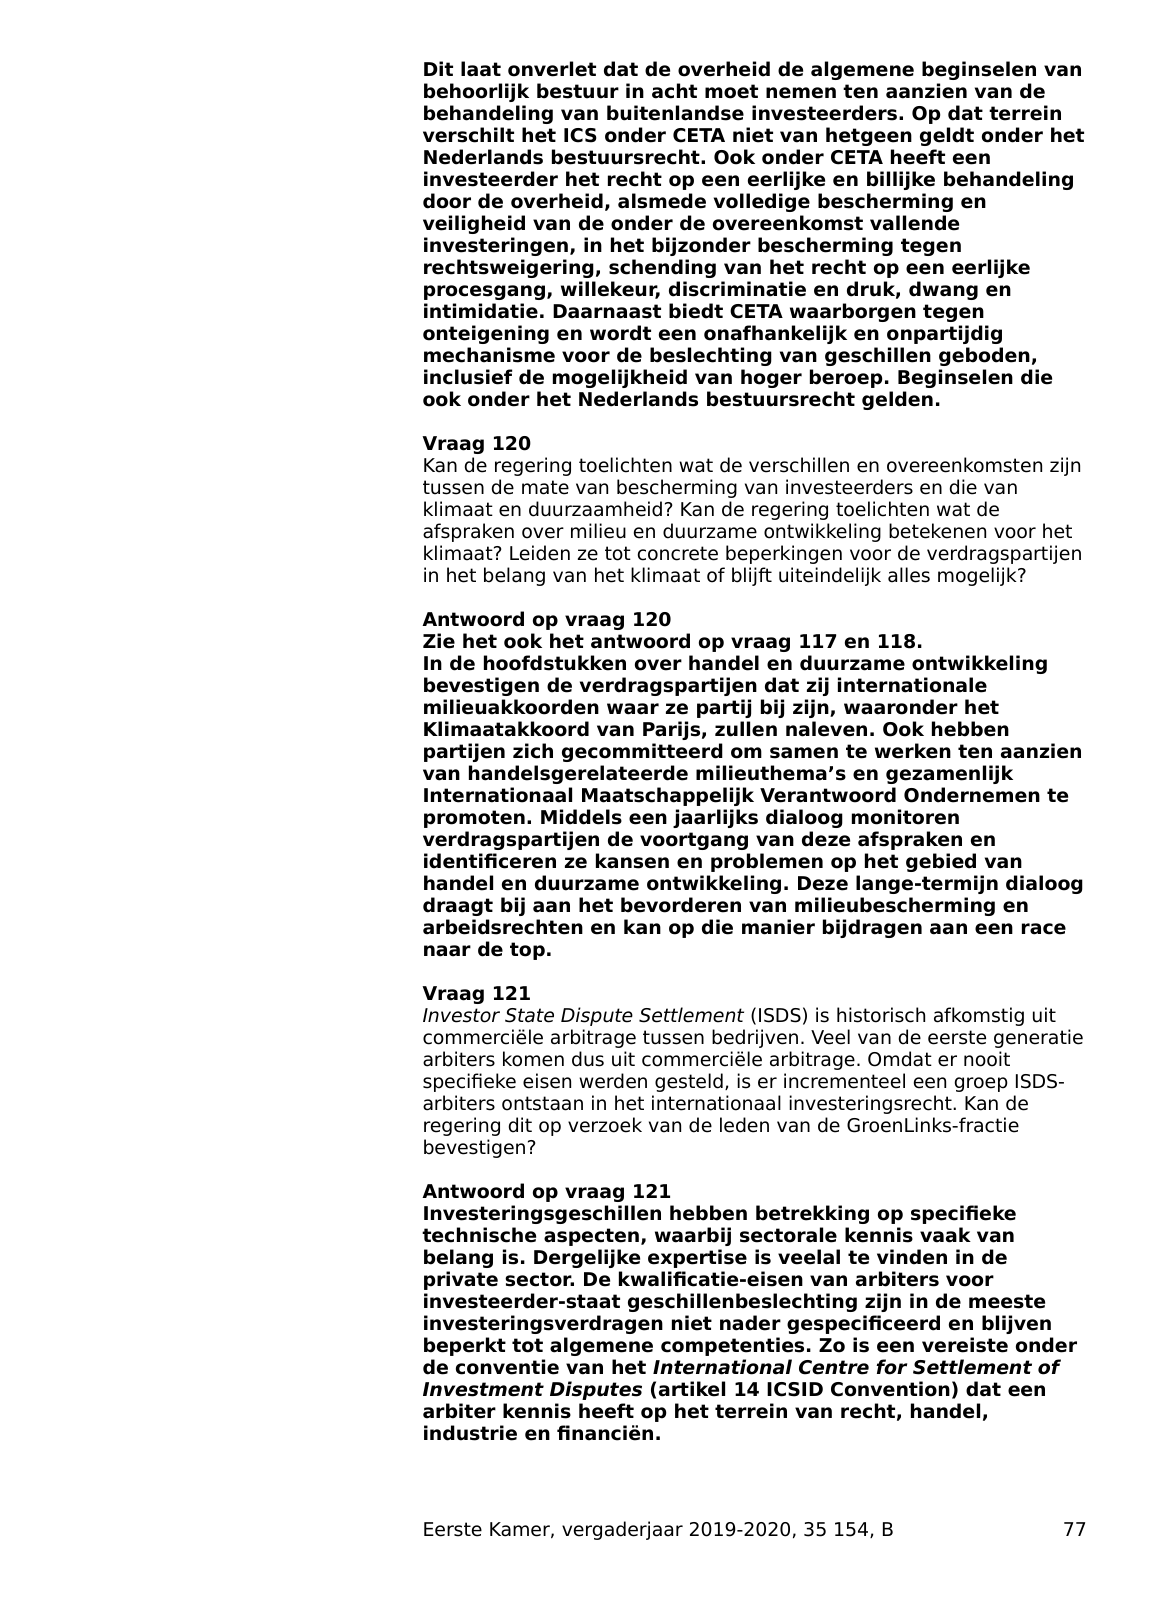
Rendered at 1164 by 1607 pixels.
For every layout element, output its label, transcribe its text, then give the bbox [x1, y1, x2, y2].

text Vraag 121 [422, 983, 1087, 1005]
text Dit laat onverlet dat de overheid de algemene beginselen van behoorlijk bestuur in acht moet nemen ten aanzien van de behandeling van buitenlandse investeerders. Op dat terrein verschilt het ICS onder CETA niet van hetgeen geldt onder het Nederlands bestuursrecht. Ook onder CETA heeft een investeerder het recht op een eerlijke en billijke behandeling door de overheid, alsmede volledige bescherming en veiligheid van de onder de overeenkomst vallende investeringen, in het bijzonder bescherming tegen rechtsweigering, schending van het recht op een eerlijke procesgang, willekeur, discriminatie en druk, dwang en intimidatie. Daarnaast biedt CETA waarborgen tegen onteigening en wordt een onafhankelijk en onpartijdig mechanisme voor de beslechting van geschillen geboden, inclusief de mogelijkheid van hoger beroep. Beginselen die ook onder het Nederlands bestuursrecht gelden. [422, 59, 1087, 411]
text Zie het ook het antwoord op vraag 117 en 118. [422, 631, 1087, 653]
text Kan de regering toelichten wat de verschillen en overeenkomsten zijn tussen de mate van bescherming van investeerders en die van klimaat en duurzaamheid? Kan de regering toelichten wat de afspraken over milieu en duurzame ontwikkeling betekenen voor het klimaat? Leiden ze tot concrete beperkingen voor de verdragspartijen in het belang van het klimaat of blijft uiteindelijk alles mogelijk? [422, 455, 1087, 587]
text Investeringsgeschillen hebben betrekking op specifieke technische aspecten, waarbij sectorale kennis vaak van belang is. Dergelijke expertise is veelal te vinden in de private sector. De kwalificatie-eisen van arbiters voor investeerder-staat geschillenbeslechting zijn in de meeste investeringsverdragen niet nader gespecificeerd en blijven beperkt tot algemene competenties. Zo is een vereiste onder de conventie van het International Centre for Settlement of Investment Disputes (artikel 14 ICSID Convention) dat een arbiter kennis heeft op het terrein van recht, handel, industrie en financiën. [422, 1203, 1087, 1444]
text Investor State Dispute Settlement (ISDS) is historisch afkomstig uit commerciële arbitrage tussen bedrijven. Veel van de eerste generatie arbiters komen dus uit commerciële arbitrage. Omdat er nooit specifieke eisen werden gesteld, is er incrementeel een groep ISDS-arbiters ontstaan in het internationaal investeringsrecht. Kan de regering dit op verzoek van de leden van de GroenLinks-fractie bevestigen? [422, 1005, 1087, 1159]
text Antwoord op vraag 120 [422, 609, 1087, 631]
text Antwoord op vraag 121 [422, 1181, 1087, 1203]
text In de hoofdstukken over handel en duurzame ontwikkeling bevestigen de verdragspartijen dat zij internationale milieuakkoorden waar ze partij bij zijn, waaronder het Klimaatakkoord van Parijs, zullen naleven. Ook hebben partijen zich gecommitteerd om samen te werken ten aanzien van handelsgerelateerde milieuthema’s en gezamenlijk Internationaal Maatschappelijk Verantwoord Ondernemen te promoten. Middels een jaarlijks dialoog monitoren verdragspartijen de voortgang van deze afspraken en identificeren ze kansen en problemen op het gebied van handel en duurzame ontwikkeling. Deze lange-termijn dialoog draagt bij aan het bevorderen van milieubescherming en arbeidsrechten en kan op die manier bijdragen aan een race naar de top. [422, 653, 1087, 961]
text Vraag 120 [422, 433, 1087, 455]
